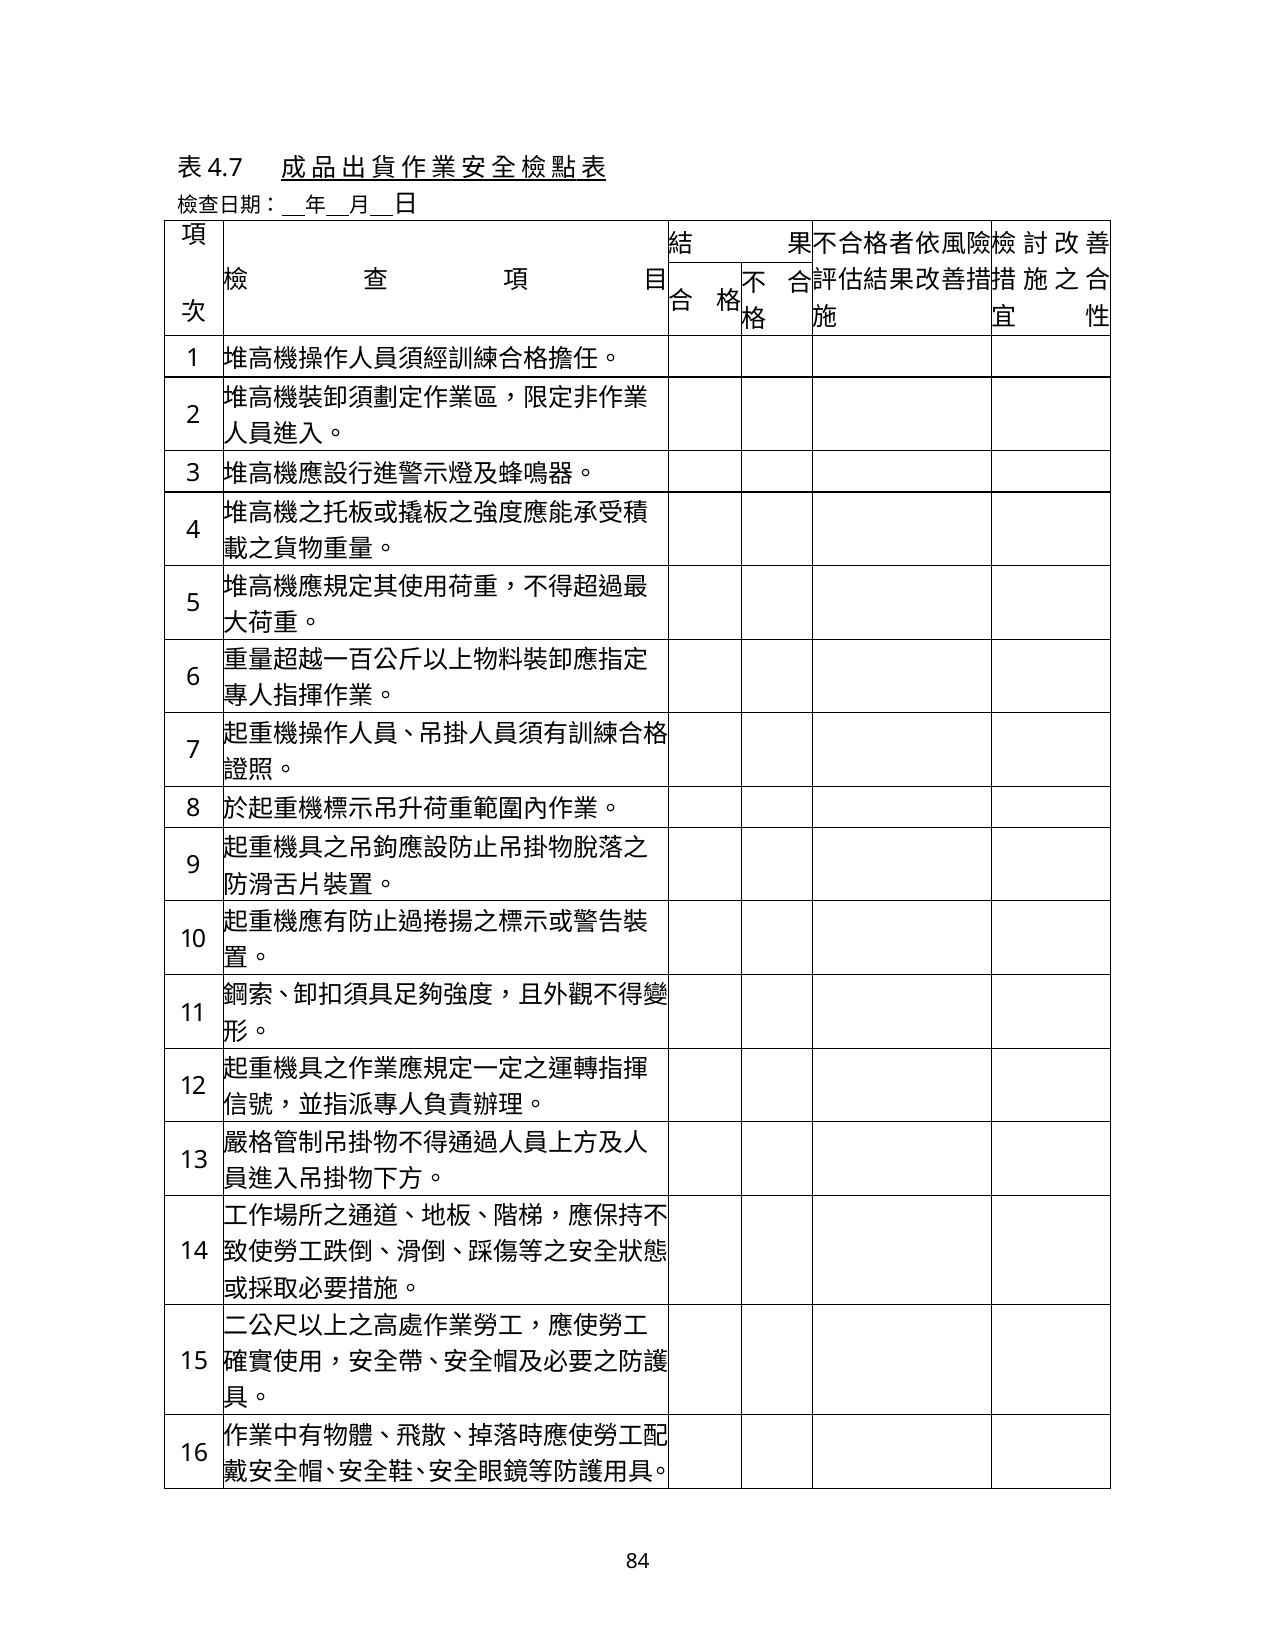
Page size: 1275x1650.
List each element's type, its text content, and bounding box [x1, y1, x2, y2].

table_cell [992, 1049, 1110, 1121]
table_cell [813, 1415, 991, 1488]
table_header 結果 [669, 221, 812, 262]
table_cell [813, 640, 991, 712]
table_cell 13 [165, 1122, 223, 1194]
table_cell [742, 336, 812, 376]
table_cell [813, 1196, 991, 1304]
table_cell [992, 975, 1110, 1047]
table_cell [813, 901, 991, 974]
table_cell [669, 451, 741, 491]
table_cell [669, 1415, 741, 1488]
table_header 檢查項目 [224, 221, 668, 335]
table_cell 堆高機應設行進警示燈及蜂鳴器。 [224, 451, 668, 491]
table_cell [813, 566, 991, 638]
table_cell [669, 1305, 741, 1414]
table_cell [669, 640, 741, 712]
table_cell 3 [165, 451, 223, 491]
table_cell [742, 787, 812, 827]
table_cell [742, 1196, 812, 1304]
table_cell 4 [165, 493, 223, 565]
table_cell [992, 1196, 1110, 1304]
table_cell 起重機具之作業應規定一定之運轉指揮信號，並指派專人負責辦理。 [224, 1049, 668, 1121]
table_cell [742, 566, 812, 638]
table_cell 8 [165, 787, 223, 827]
table_cell [992, 640, 1110, 712]
table_cell [992, 787, 1110, 827]
table_cell [742, 640, 812, 712]
table_cell [992, 451, 1110, 491]
table_cell [669, 787, 741, 827]
table_cell [742, 451, 812, 491]
table_cell [742, 493, 812, 565]
table_cell [742, 901, 812, 974]
table_cell [813, 451, 991, 491]
table_cell 二公尺以上之高處作業勞工，應使勞工確實使用，安全帶、安全帽及必要之防護具。 [224, 1305, 668, 1414]
table_cell [669, 828, 741, 900]
table_cell [992, 713, 1110, 786]
table_header 不合格者依風險評估結果改善措施 [813, 221, 991, 335]
table_cell [742, 828, 812, 900]
table_cell [813, 1305, 991, 1414]
table_cell [992, 1122, 1110, 1194]
table_cell [992, 901, 1110, 974]
table_cell [813, 975, 991, 1047]
table_cell [669, 378, 741, 450]
table_cell [992, 378, 1110, 450]
table_cell [813, 713, 991, 786]
table_cell 11 [165, 975, 223, 1047]
table_cell 於起重機標示吊升荷重範圍內作業。 [224, 787, 668, 827]
table_cell 7 [165, 713, 223, 786]
table_cell [669, 901, 741, 974]
table_cell [669, 713, 741, 786]
table_cell [669, 566, 741, 638]
table_cell [813, 493, 991, 565]
table_cell 10 [165, 901, 223, 974]
table_cell 6 [165, 640, 223, 712]
table_cell [992, 566, 1110, 638]
table_cell 堆高機之托板或撬板之強度應能承受積載之貨物重量。 [224, 493, 668, 565]
table_cell [742, 1049, 812, 1121]
table_cell [813, 787, 991, 827]
table_cell 不合格 [742, 263, 812, 335]
table_cell [669, 1196, 741, 1304]
table_cell 堆高機裝卸須劃定作業區，限定非作業人員進入。 [224, 378, 668, 450]
table_cell [742, 1122, 812, 1194]
table_cell 嚴格管制吊掛物不得通過人員上方及人員進入吊掛物下方。 [224, 1122, 668, 1194]
table_cell [992, 336, 1110, 376]
table_cell 15 [165, 1305, 223, 1414]
table_cell 重量超越一百公斤以上物料裝卸應指定專人指揮作業。 [224, 640, 668, 712]
table_cell 起重機具之吊鉤應設防止吊掛物脫落之防滑舌片裝置。 [224, 828, 668, 900]
table_header 檢討改善措施之合宜性 [992, 221, 1110, 335]
table_cell [813, 378, 991, 450]
table_cell [813, 828, 991, 900]
table_cell [992, 1415, 1110, 1488]
table_cell 5 [165, 566, 223, 638]
table_cell 1 [165, 336, 223, 376]
table_cell 12 [165, 1049, 223, 1121]
table_cell 14 [165, 1196, 223, 1304]
table_cell [992, 828, 1110, 900]
table_cell 起重機操作人員、吊掛人員須有訓練合格證照。 [224, 713, 668, 786]
table_cell 鋼索、卸扣須具足夠強度，且外觀不得變形。 [224, 975, 668, 1047]
text 檢查日期： 年 月 日 [177, 184, 1098, 220]
table_cell [742, 975, 812, 1047]
table_cell 9 [165, 828, 223, 900]
table_cell [742, 378, 812, 450]
table_cell 起重機應有防止過捲揚之標示或警告裝置。 [224, 901, 668, 974]
table_cell 16 [165, 1415, 223, 1488]
table_cell 堆高機應規定其使用荷重，不得超過最大荷重。 [224, 566, 668, 638]
table_cell 合格 [669, 263, 741, 335]
table_cell [813, 1122, 991, 1194]
table_cell [669, 336, 741, 376]
table_header 項次 [165, 221, 223, 335]
table_cell 堆高機操作人員須經訓練合格擔任。 [224, 336, 668, 376]
table_cell 工作場所之通道、地板、階梯，應保持不致使勞工跌倒、滑倒、踩傷等之安全狀態或採取必要措施。 [224, 1196, 668, 1304]
table_cell [669, 493, 741, 565]
table_cell [813, 1049, 991, 1121]
table_cell [742, 713, 812, 786]
table_cell 2 [165, 378, 223, 450]
table_cell [992, 1305, 1110, 1414]
table_cell [669, 1049, 741, 1121]
table_cell 作業中有物體、飛散、掉落時應使勞工配戴安全帽、安全鞋、安全眼鏡等防護用具。 [224, 1415, 668, 1488]
table_cell [742, 1415, 812, 1488]
table_cell [669, 1122, 741, 1194]
table_cell [813, 336, 991, 376]
table_cell [742, 1305, 812, 1414]
text 表4.7 成品出貨作業安全檢點表 [177, 148, 1098, 184]
table_cell [992, 493, 1110, 565]
table_cell [669, 975, 741, 1047]
